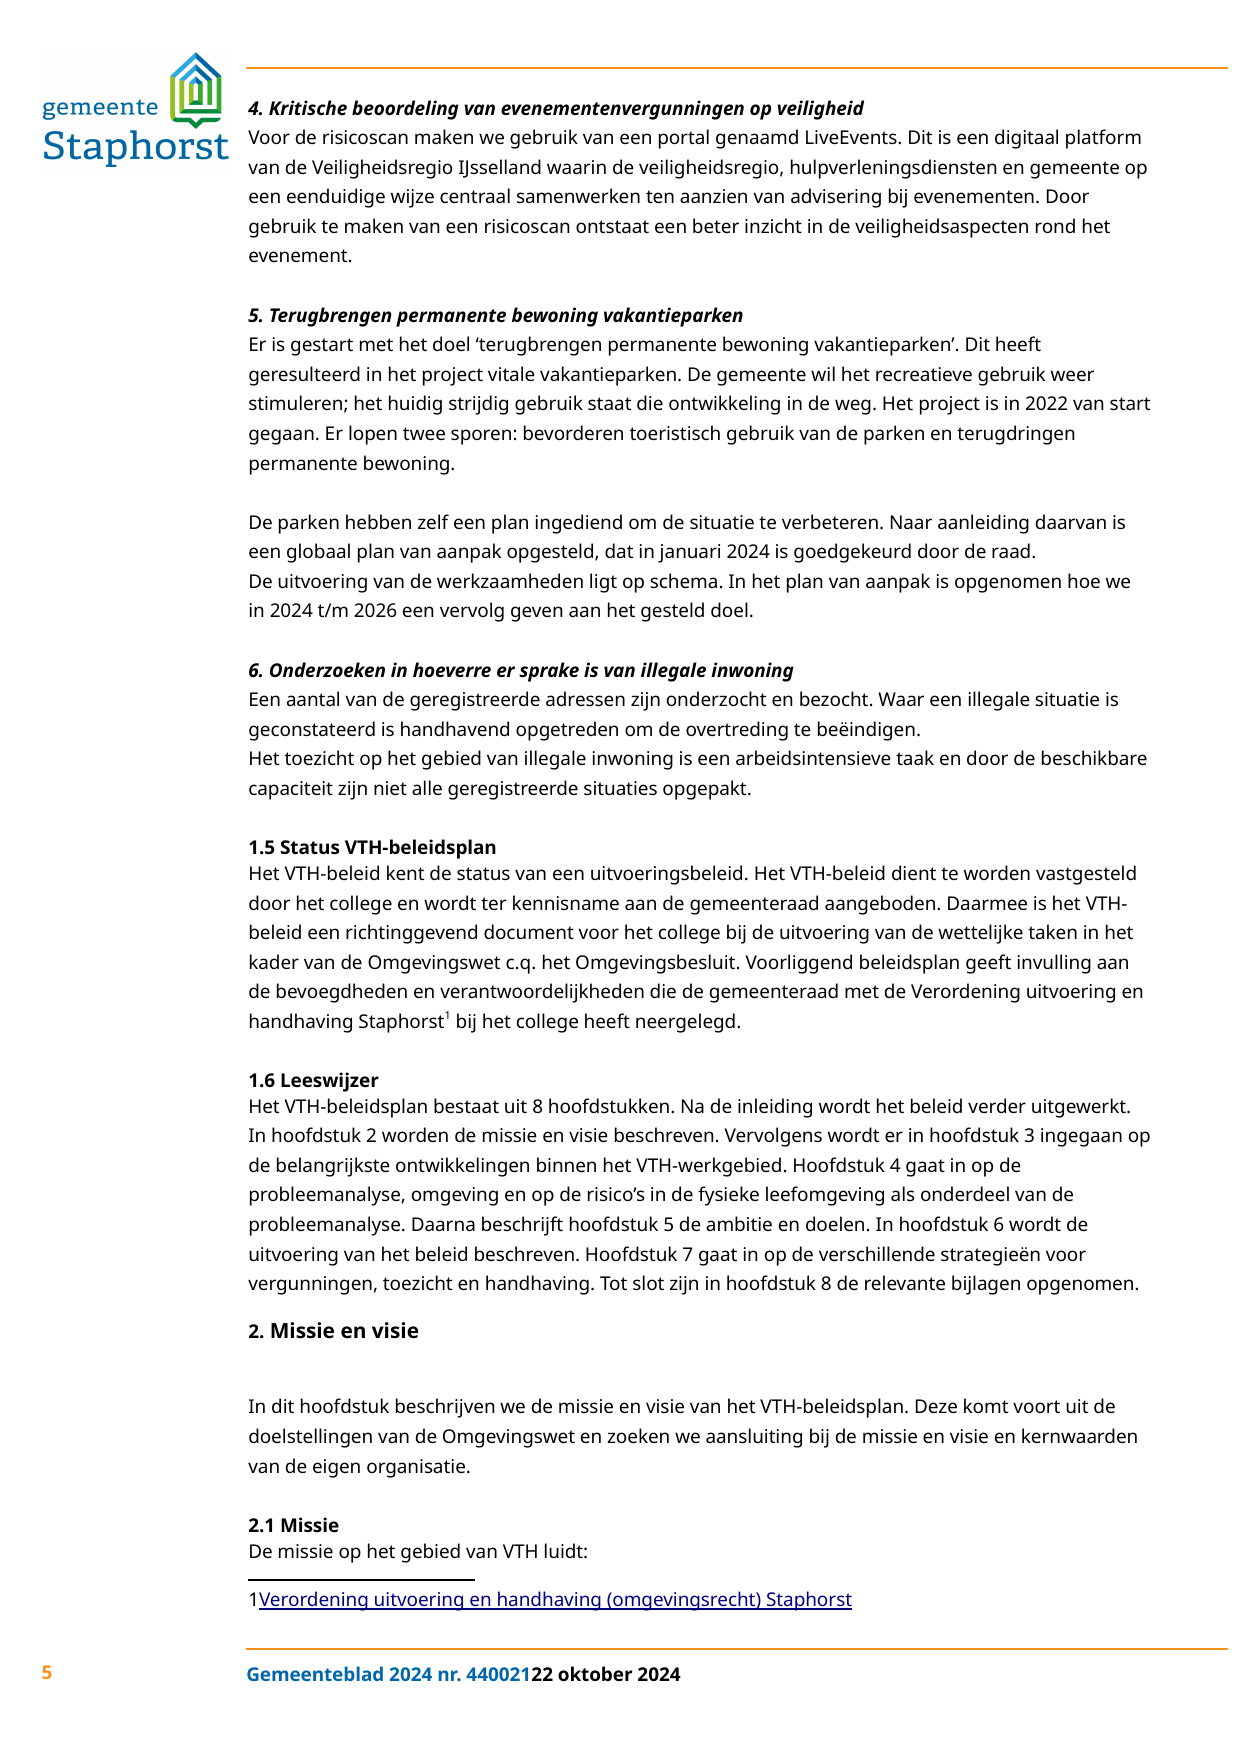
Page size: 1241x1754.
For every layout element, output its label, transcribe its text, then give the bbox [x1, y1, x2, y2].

text 2.1 Missie [248, 1512, 1152, 1538]
text Voor de risicoscan maken we gebruik van een portal genaamd LiveEvents. Dit is een digitaal platform van de Veiligheidsregio IJsselland waarin de veiligheidsregio, hulpverleningsdiensten en gemeente op een eenduidige wijze centraal samenwerken ten aanzien van advisering bij evenementen. Door gebruik te maken van een risicoscan ontstaat een beter inzicht in de veiligheidsaspecten rond het evenement. [248, 124, 1152, 268]
text 1.6 Leeswijzer [248, 1067, 1152, 1093]
text 2. Missie en visie [248, 1316, 1152, 1344]
text Een aantal van de geregistreerde adressen zijn onderzocht en bezocht. Waar een illegale situatie is geconstateerd is handhavend opgetreden om de overtreding te beëindigen. [248, 686, 1152, 742]
text De parken hebben zelf een plan ingediend om de situatie te verbeteren. Naar aanleiding daarvan is een globaal plan van aanpak opgesteld, dat in januari 2024 is goedgekeurd door de raad. [248, 509, 1152, 564]
text 5. Terugbrengen permanente bewoning vakantieparken [248, 302, 1152, 328]
picture [41, 47, 231, 172]
text 1.5 Status VTH-beleidsplan [248, 834, 1152, 860]
text In dit hoofdstuk beschrijven we de missie en visie van het VTH-beleidsplan. Deze komt voort uit de doelstellingen van de Omgevingswet en zoeken we aansluiting bij de missie en visie en kernwaarden van de eigen organisatie. [248, 1394, 1152, 1479]
text Het toezicht op het gebied van illegale inwoning is een arbeidsintensieve taak en door de beschikbare capaciteit zijn niet alle geregistreerde situaties opgepakt. [248, 746, 1152, 801]
text Het VTH-beleidsplan bestaat uit 8 hoofdstukken. Na de inleiding wordt het beleid verder uitgewerkt. In hoofdstuk 2 worden de missie en visie beschreven. Vervolgens wordt er in hoofdstuk 3 ingegaan op de belangrijkste ontwikkelingen binnen het VTH-werkgebied. Hoofdstuk 4 gaat in op de probleemanalyse, omgeving en op de risico’s in de fysieke leefomgeving als onderdeel van de probleemanalyse. Daarna beschrijft hoofdstuk 5 de ambitie en doelen. In hoofdstuk 6 wordt de uitvoering van het beleid beschreven. Hoofdstuk 7 gaat in op de verschillende strategieën voor vergunningen, toezicht en handhaving. Tot slot zijn in hoofdstuk 8 de relevante bijlagen opgenomen. [248, 1093, 1152, 1296]
text Er is gestart met het doel ‘terugbrengen permanente bewoning vakantieparken’. Dit heeft geresulteerd in het project vitale vakantieparken. De gemeente wil het recreatieve gebruik weer stimuleren; het huidig strijdig gebruik staat die ontwikkeling in de weg. Het project is in 2022 van start gegaan. Er lopen twee sporen: bevorderen toeristisch gebruik van de parken en terugdringen permanente bewoning. [248, 331, 1152, 476]
text 4. Kritische beoordeling van evenementenvergunningen op veiligheid [248, 95, 1152, 121]
text De uitvoering van de werkzaamheden ligt op schema. In het plan van aanpak is opgenomen hoe we in 2024 t/m 2026 een vervolg geven aan het gesteld doel. [248, 568, 1152, 623]
text De missie op het gebied van VTH luidt: [248, 1538, 1152, 1563]
text Het VTH-beleid kent de status van een uitvoeringsbeleid. Het VTH-beleid dient te worden vastgesteld door het college en wordt ter kennisname aan de gemeenteraad aangeboden. Daarmee is het VTH-beleid een richtinggevend document voor het college bij de uitvoering van de wettelijke taken in het kader van de Omgevingswet c.q. het Omgevingsbesluit. Voorliggend beleidsplan geeft invulling aan de bevoegdheden en verantwoordelijkheden die de gemeenteraad met de Verordening uitvoering en handhaving Staphorst bij het college heeft neergelegd. [248, 860, 1152, 1034]
text 6. Onderzoeken in hoeverre er sprake is van illegale inwoning [248, 657, 1152, 683]
text Verordening uitvoering en handhaving (omgevingsrecht) Staphorst [248, 1586, 1152, 1612]
